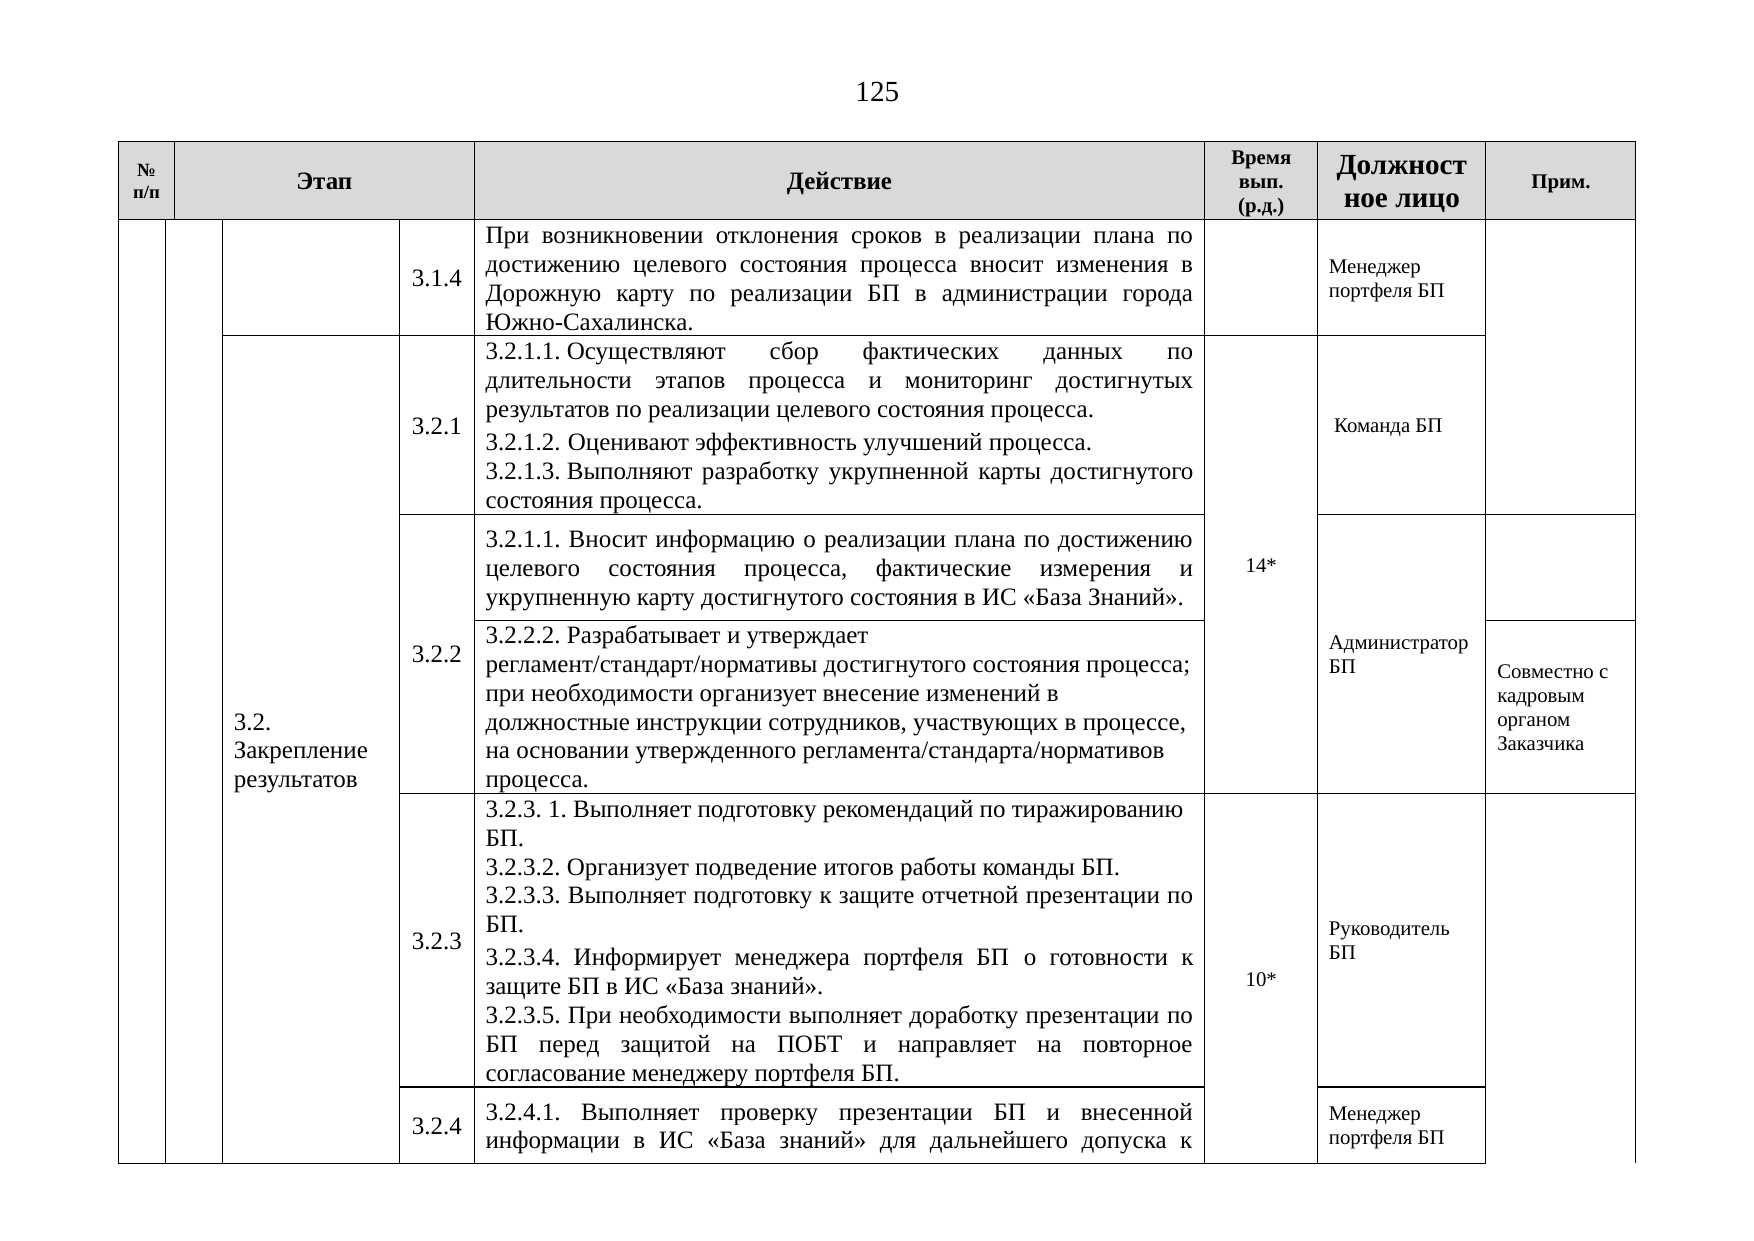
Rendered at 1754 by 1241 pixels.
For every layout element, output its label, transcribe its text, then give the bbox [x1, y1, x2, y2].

table_cell Совместно с кадровым органом Заказчика [1486, 621, 1635, 793]
table_cell 3.2.3. 1. Выполняет подготовку рекомендаций по тиражированию БП. 3.2.3.2. Организует подведение итогов работы команды БП. 3.2.3.3. Выполняет подготовку к защите отчетной презентации по БП. 3.2.3.4. Информирует менеджера портфеля БП о готовности к защите БП в ИС «База знаний». 3.2.3.5. При необходимости выполняет доработку презентации по БП перед защитой на ПОБТ и направляет на повторное согласование менеджеру портфеля БП. [475, 794, 1204, 1086]
table_header Действие [475, 142, 1204, 219]
table_cell [223, 220, 399, 335]
table_cell Менеджер портфеля БП [1318, 220, 1485, 335]
table_cell 3.2.1.1. Осуществляют сбор фактических данных по длительности этапов процесса и мониторинг достигнутых результатов по реализации целевого состояния процесса. 3.2.1.2. Оценивают эффективность улучшений процесса. 3.2.1.3. Выполняют разработку укрупненной карты достигнутого состояния процесса. [475, 336, 1204, 514]
table_cell [1205, 220, 1317, 335]
table_cell 3.2.2 [400, 515, 474, 793]
table_header Этап [175, 142, 474, 219]
table_header № п/п [119, 142, 174, 219]
table_cell Руководитель БП [1318, 794, 1485, 1086]
table_header Прим. [1486, 142, 1635, 219]
table_cell [1486, 335, 1635, 514]
table_cell Менеджер портфеля БП [1318, 1088, 1485, 1163]
table_cell 3.2.3 [400, 794, 474, 1086]
table_cell 3.1.4 [400, 220, 474, 335]
table_cell 3.2.2.2. Разрабатывает и утверждает регламент/стандарт/нормативы достигнутого состояния процесса; при необходимости организует внесение изменений в должностные инструкции сотрудников, участвующих в процессе, на основании утвержденного регламента/стандарта/нормативов процесса. [475, 621, 1204, 793]
table_cell 14* [1205, 336, 1317, 793]
table_cell [1486, 794, 1635, 1086]
table_cell [1486, 515, 1635, 619]
table_cell Команда БП [1318, 336, 1485, 514]
table_header Время вып. (р.д.) [1205, 142, 1317, 219]
table_cell 3.2.4.1. Выполняет проверку презентации БП и внесенной информации в ИС «База знаний» для дальнейшего допуска к [475, 1088, 1204, 1163]
table_cell Администратор БП [1318, 515, 1485, 793]
table_cell [1486, 220, 1635, 335]
table_cell 10* [1205, 794, 1317, 1163]
table_cell При возникновении отклонения сроков в реализации плана по достижению целевого состояния процесса вносит изменения в Дорожную карту по реализации БП в администрации города Южно-Сахалинска. [475, 220, 1204, 335]
table_cell [1486, 1086, 1635, 1163]
table_cell 3.2. Закрепление результатов [223, 336, 399, 1163]
table_cell 3.2.1 [400, 336, 474, 514]
table_cell 3.2.1.1. Вносит информацию о реализации плана по достижению целевого состояния процесса, фактические измерения и укрупненную карту достигнутого состояния в ИС «База Знаний». [475, 515, 1204, 619]
table_header Должностное лицо [1318, 142, 1485, 219]
table_cell 3.2.4 [400, 1088, 474, 1163]
